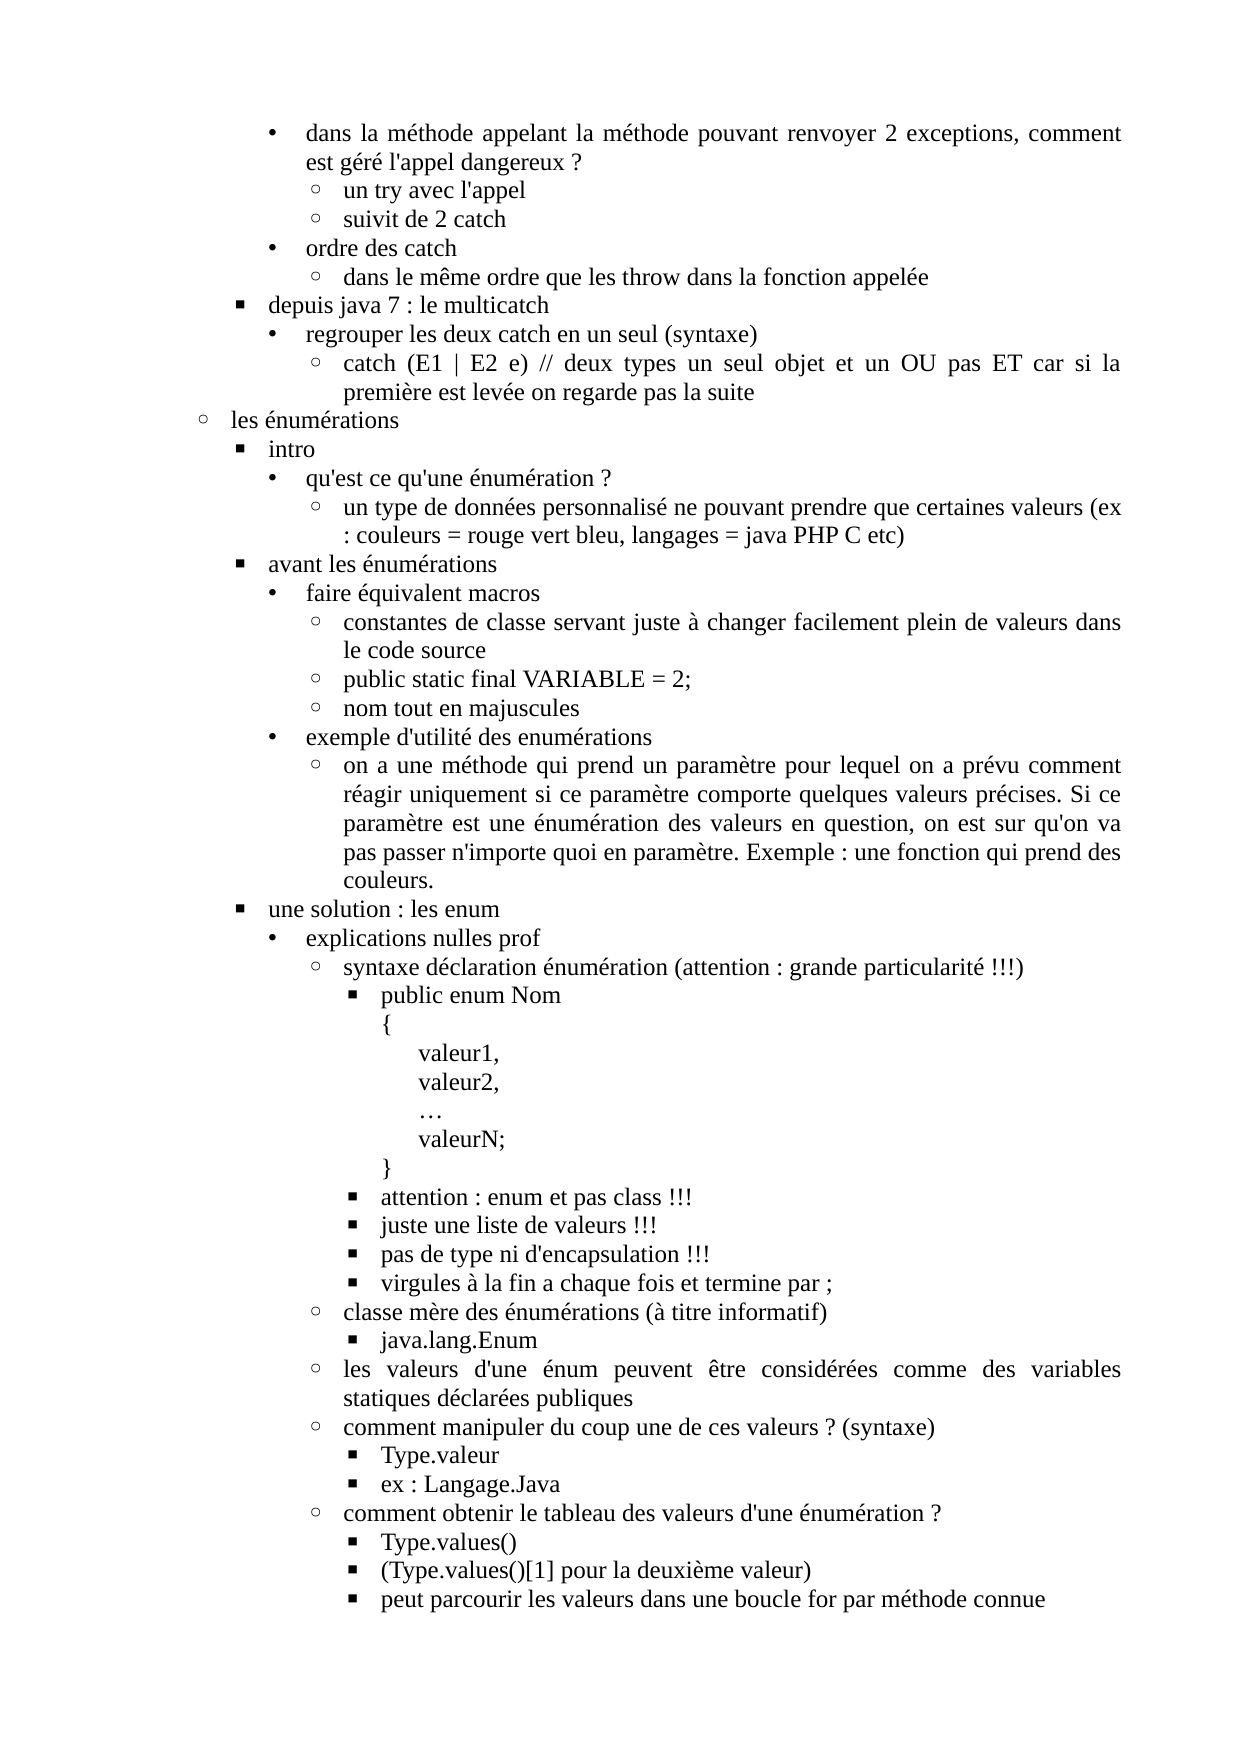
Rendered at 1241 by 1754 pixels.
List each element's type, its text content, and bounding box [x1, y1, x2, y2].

list Type.valeur [343, 1441, 1122, 1469]
list attention : enum et pas class !!! [343, 1182, 1122, 1211]
list comment obtenir le tableau des valeurs d'une énumération ? [306, 1498, 1122, 1527]
list (Type.values()[1] pour la deuxième valeur) [343, 1556, 1122, 1584]
list juste une liste de valeurs !!! [343, 1211, 1122, 1239]
list syntaxe déclaration énumération (attention : grande particularité !!!) [306, 952, 1122, 981]
list dans le même ordre que les throw dans la fonction appelée [306, 262, 1122, 291]
list exemple d'utilité des enumérations [268, 722, 1122, 751]
list les énumérations [193, 406, 1122, 434]
list ex : Langage.Java [343, 1469, 1122, 1498]
list suivit de 2 catch [306, 204, 1122, 233]
list pas de type ni d'encapsulation !!! [343, 1239, 1122, 1268]
list nom tout en majuscules [306, 693, 1122, 722]
list } [343, 1153, 1122, 1182]
list peut parcourir les valeurs dans une boucle for par méthode connue [343, 1584, 1122, 1613]
list comment manipuler du coup une de ces valeurs ? (syntaxe) [306, 1412, 1122, 1441]
list on a une méthode qui prend un paramètre pour lequel on a prévu comment réagir uniquement si ce paramètre comporte quelques valeurs précises. Si ce paramètre est une énumération des valeurs en question, on est sur qu'on va pas passer n'importe quoi en paramètre. Exemple : une fonction qui prend des couleurs. [306, 751, 1122, 894]
list catch (E1 | E2 e) // deux types un seul objet et un OU pas ET car si la première est levée on regarde pas la suite [306, 348, 1122, 406]
list regrouper les deux catch en un seul (syntaxe) [268, 319, 1122, 348]
list explications nulles prof [268, 923, 1122, 952]
list valeur2, [381, 1067, 1122, 1096]
list un try avec l'appel [306, 176, 1122, 204]
list public enum Nom [343, 981, 1122, 1009]
list classe mère des énumérations (à titre informatif) [306, 1297, 1122, 1326]
list virgules à la fin a chaque fois et termine par ; [343, 1268, 1122, 1297]
list les valeurs d'une énum peuvent être considérées comme des variables statiques déclarées publiques [306, 1354, 1122, 1412]
list valeur1, [381, 1038, 1122, 1067]
list un type de données personnalisé ne pouvant prendre que certaines valeurs (ex : couleurs = rouge vert bleu, langages = java PHP C etc) [306, 492, 1122, 549]
list une solution : les enum [231, 894, 1122, 923]
list ordre des catch [268, 233, 1122, 262]
list intro [231, 434, 1122, 463]
list { [343, 1009, 1122, 1038]
list depuis java 7 : le multicatch [231, 291, 1122, 319]
list public static final VARIABLE = 2; [306, 664, 1122, 693]
list valeurN; [381, 1124, 1122, 1153]
list dans la méthode appelant la méthode pouvant renvoyer 2 exceptions, comment est géré l'appel dangereux ? [268, 118, 1122, 176]
list constantes de classe servant juste à changer facilement plein de valeurs dans le code source [306, 607, 1122, 664]
list Type.values() [343, 1527, 1122, 1556]
list … [381, 1096, 1122, 1124]
list faire équivalent macros [268, 578, 1122, 607]
list avant les énumérations [231, 549, 1122, 578]
list qu'est ce qu'une énumération ? [268, 463, 1122, 492]
list java.lang.Enum [343, 1326, 1122, 1354]
